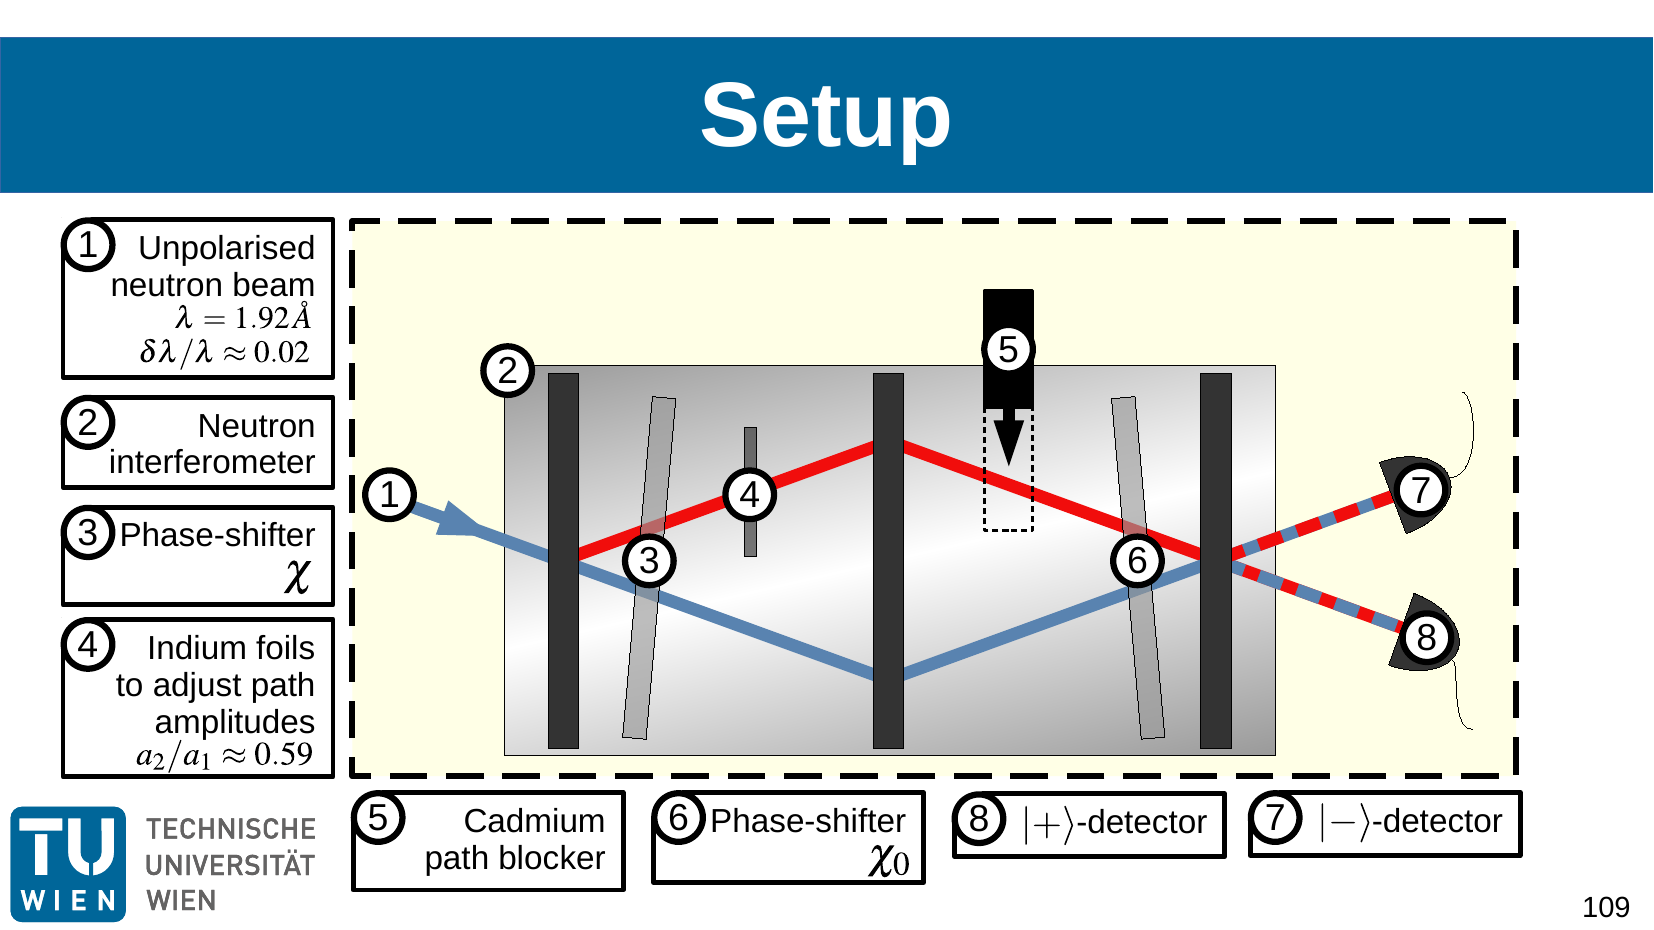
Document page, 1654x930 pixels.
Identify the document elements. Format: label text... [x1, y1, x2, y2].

text_box [62, 619, 90, 644]
text_box 3 [63, 507, 113, 558]
title Setup [0, 37, 1653, 193]
text_box Indium foils to adjust path amplitudes [63, 619, 334, 777]
text_box 8 [954, 794, 1004, 844]
text_box 7 [1396, 465, 1446, 515]
picture [865, 840, 915, 885]
text_box [62, 506, 90, 531]
text_box Phase-shifter [63, 507, 334, 605]
text_box 1 [365, 470, 414, 520]
text_box 6 [654, 793, 703, 842]
text_box 1 [63, 220, 113, 270]
text_box [62, 219, 90, 244]
picture [271, 551, 319, 602]
text_box Phase-shifter [653, 792, 924, 883]
text_box 5 [984, 324, 1033, 374]
text_box Neutron interferometer [63, 397, 334, 488]
text_box Unpolarised neutron beam [63, 219, 334, 378]
text_box 2 [483, 346, 532, 395]
text_box 6 [1113, 536, 1162, 586]
text_box 4 [63, 620, 113, 669]
picture [135, 297, 316, 374]
picture [134, 737, 313, 778]
text_box 7 [1250, 793, 1300, 842]
text_box [62, 396, 90, 421]
text_box Cadmium path blocker [353, 792, 624, 890]
text_box 2 [63, 397, 113, 447]
text_box -detector [1250, 792, 1521, 856]
text_box [652, 791, 680, 816]
text_box 8 [1402, 613, 1452, 663]
text_box [352, 791, 380, 816]
text_box 4 [725, 470, 775, 520]
text_box [352, 221, 1517, 777]
picture [1310, 800, 1372, 847]
text_box [953, 792, 981, 817]
picture [1014, 791, 1076, 854]
text_box 3 [625, 536, 674, 586]
text_box -detector [954, 793, 1225, 857]
text_box [1249, 791, 1277, 816]
text_box 5 [353, 793, 403, 842]
